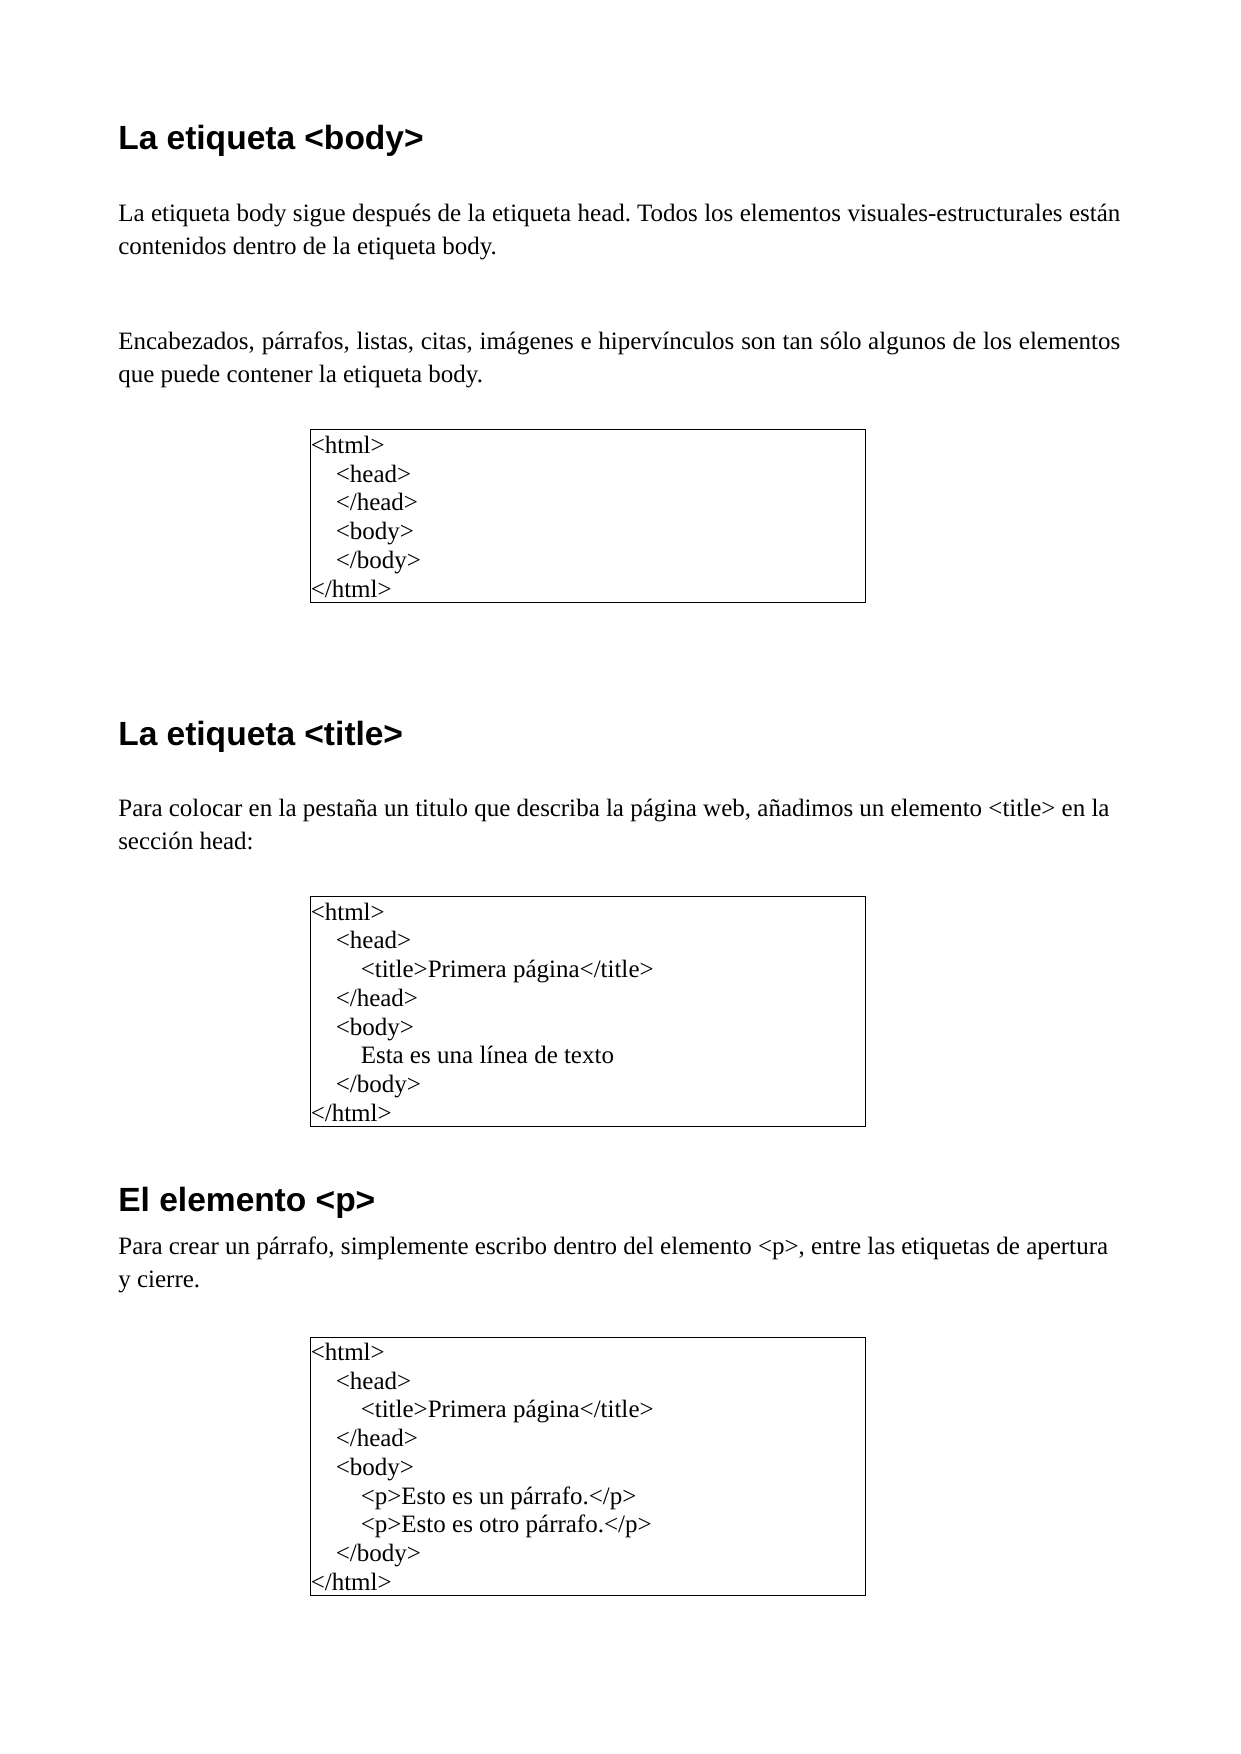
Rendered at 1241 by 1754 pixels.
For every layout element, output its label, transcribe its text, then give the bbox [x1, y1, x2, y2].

subtitle La etiqueta <body> [118, 118, 1122, 157]
subtitle La etiqueta <title> [118, 713, 1122, 752]
text Para colocar en la pestaña un titulo que describa la página web, añadimos un elemento <title> en la sección head: [118, 793, 1122, 855]
text La etiqueta body sigue después de la etiqueta head. Todos los elementos visuales-estructurales están contenidos dentro de la etiqueta body. [118, 198, 1122, 260]
text Encabezados, párrafos, listas, citas, imágenes e hipervínculos son tan sólo algunos de los elementos que puede contener la etiqueta body. [118, 326, 1122, 388]
text Para crear un párrafo, simplemente escribo dentro del elemento <p>, entre las etiquetas de apertura y cierre. [118, 1231, 1122, 1293]
subtitle El elemento <p> [118, 1180, 1122, 1219]
